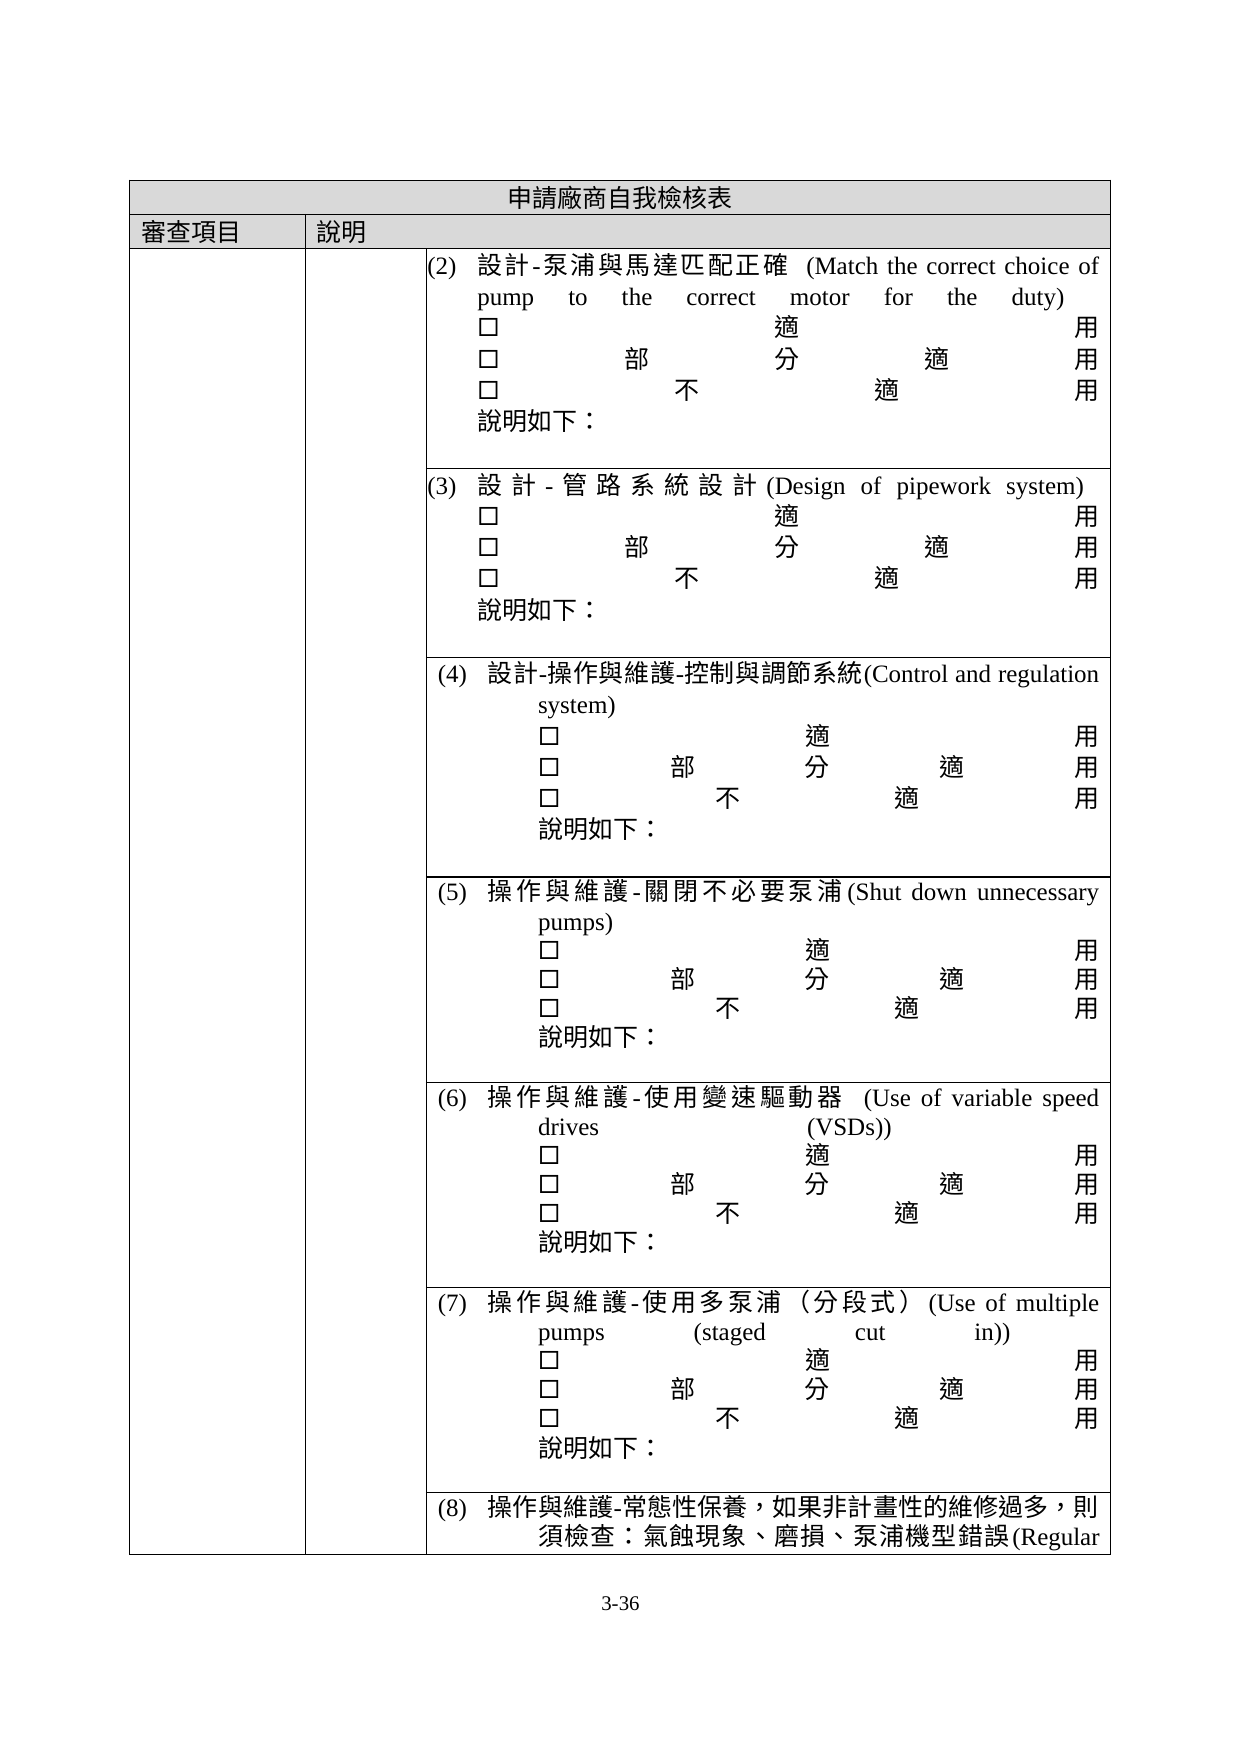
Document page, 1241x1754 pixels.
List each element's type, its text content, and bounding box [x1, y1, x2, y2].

table_cell 操作與維護-常態性保養，如果非計畫性的維修過多，則須檢查：氣蝕現象、磨損、泵浦機型錯誤(Regular [427, 1493, 1110, 1553]
table_cell 說明 [306, 215, 1110, 248]
table_cell 設計-操作與維護-控制與調節系統(Control and regulation system) 適用 部分適用 不適用 說明如下： [427, 658, 1110, 876]
table_cell 審查項目 [130, 215, 305, 248]
table_cell 設計-管路系統設計(Design of pipework system) 適用 部分適用 不適用 說明如下： [427, 469, 1110, 657]
table_cell 操作與維護-使用變速驅動器 (Use of variable speed drives (VSDs)) 適用 部分適用 不適用 說明如下： [427, 1083, 1110, 1287]
table_cell [306, 249, 426, 1553]
table_cell 操作與維護-關閉不必要泵浦(Shut down unnecessary pumps) 適用 部分適用 不適用 說明如下： [427, 878, 1110, 1082]
table_cell 設計-泵浦與馬達匹配正確 (Match the correct choice of pump to the correct motor for the duty) 適用 部分適用 不適用 說明如下： [427, 249, 1110, 468]
table_cell 操作與維護-使用多泵浦（分段式）(Use of multiple pumps (staged cut in)) 適用 部分適用 不適用 說明如下： [427, 1288, 1110, 1492]
table_cell [130, 249, 305, 1553]
table_header 申請廠商自我檢核表 [130, 181, 1110, 214]
